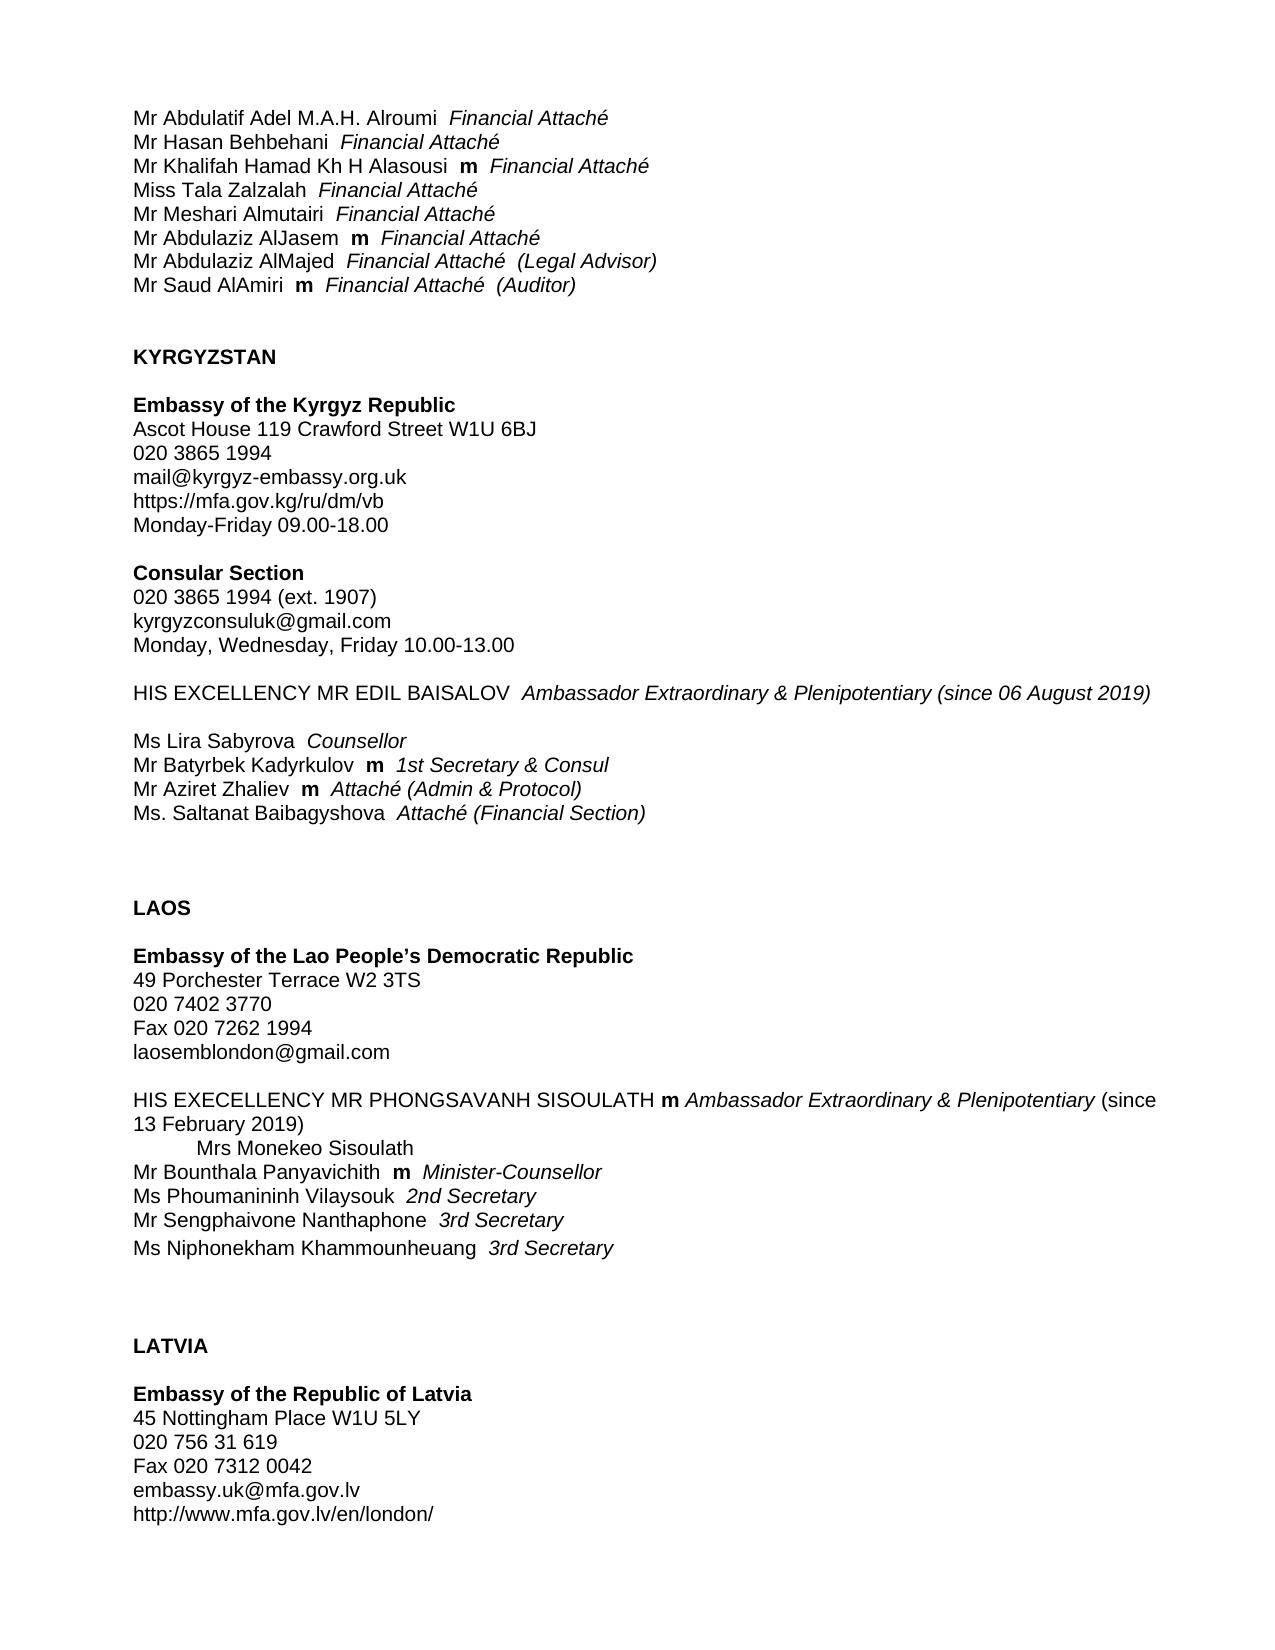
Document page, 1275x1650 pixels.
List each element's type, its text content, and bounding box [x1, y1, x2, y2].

text Mr Abdulatif Adel M.A.H. Alroumi Financial Attaché [133, 106, 1181, 129]
text 45 Nottingham Place W1U 5LY [133, 1406, 1181, 1430]
text 49 Porchester Terrace W2 3TS [133, 968, 1181, 992]
text Mr Bounthala Panyavichith m Minister-Counsellor [133, 1160, 1181, 1184]
text Mr Aziret Zhaliev m Attaché (Admin & Protocol) [133, 776, 1181, 800]
text Ascot House 119 Crawford Street W1U 6BJ [133, 417, 1181, 441]
text 020 7402 3770 [133, 992, 1181, 1016]
text Fax 020 7312 0042 [133, 1454, 1181, 1478]
text Miss Tala Zalzalah Financial Attaché [133, 177, 1181, 201]
text 020 756 31 619 [133, 1430, 1181, 1454]
text Monday-Friday 09.00-18.00 [133, 513, 1181, 537]
text Embassy of the Lao People’s Democratic Republic [133, 944, 1181, 968]
text HIS EXECELLENCY MR PHONGSAVANH SISOULATH m Ambassador Extraordinary & Plenipotentiary (since 13 February 2019) [133, 1088, 1181, 1136]
text LAOS [133, 896, 1181, 920]
text Monday, Wednesday, Friday 10.00-13.00 [133, 633, 1181, 657]
text Mr Khalifah Hamad Kh H Alasousi m Financial Attaché [133, 153, 1181, 177]
subtitle LATVIA [133, 1334, 1181, 1358]
text embassy.uk@mfa.gov.lv [133, 1478, 1181, 1502]
text Mrs Monekeo Sisoulath [133, 1136, 1181, 1160]
text Mr Abdulaziz AlJasem m Financial Attaché [133, 225, 1181, 249]
text Ms Lira Sabyrova Counsellor [133, 728, 1181, 752]
text kyrgyzconsuluk@gmail.com [133, 609, 1181, 633]
text 020 3865 1994 (ext. 1907) [133, 585, 1181, 609]
text Ms Niphonekham Khammounheuang 3rd Secretary [133, 1232, 1181, 1262]
text http://www.mfa.gov.lv/en/london/ [133, 1502, 1181, 1526]
text Ms Phoumanininh Vilaysouk 2nd Secretary [133, 1184, 1181, 1208]
text Mr Saud AlAmiri m Financial Attaché (Auditor) [133, 273, 1181, 297]
text Mr Batyrbek Kadyrkulov m 1st Secretary & Consul [133, 752, 1181, 776]
subtitle KYRGYZSTAN [133, 345, 1181, 369]
text Mr Hasan Behbehani Financial Attaché [133, 129, 1181, 153]
text mail@kyrgyz-embassy.org.uk [133, 465, 1181, 489]
subtitle Embassy of the Kyrgyz Republic [133, 393, 1181, 417]
text https://mfa.gov.kg/ru/dm/vb [133, 489, 1181, 513]
text Mr Meshari Almutairi Financial Attaché [133, 201, 1181, 225]
text Mr Abdulaziz AlMajed Financial Attaché (Legal Advisor) [133, 249, 1181, 273]
text Ms. Saltanat Baibagyshova Attaché (Financial Section) [133, 800, 1181, 824]
text Embassy of the Republic of Latvia [133, 1382, 1181, 1406]
text Fax 020 7262 1994 [133, 1016, 1181, 1040]
text Mr Sengphaivone Nanthaphone 3rd Secretary [133, 1208, 1181, 1232]
text HIS EXCELLENCY MR EDIL BAISALOV Ambassador Extraordinary & Plenipotentiary (since 06 August 2019) [133, 681, 1181, 704]
text laosemblondon@gmail.com [133, 1040, 1181, 1064]
text Consular Section [133, 561, 1181, 585]
text 020 3865 1994 [133, 441, 1181, 465]
